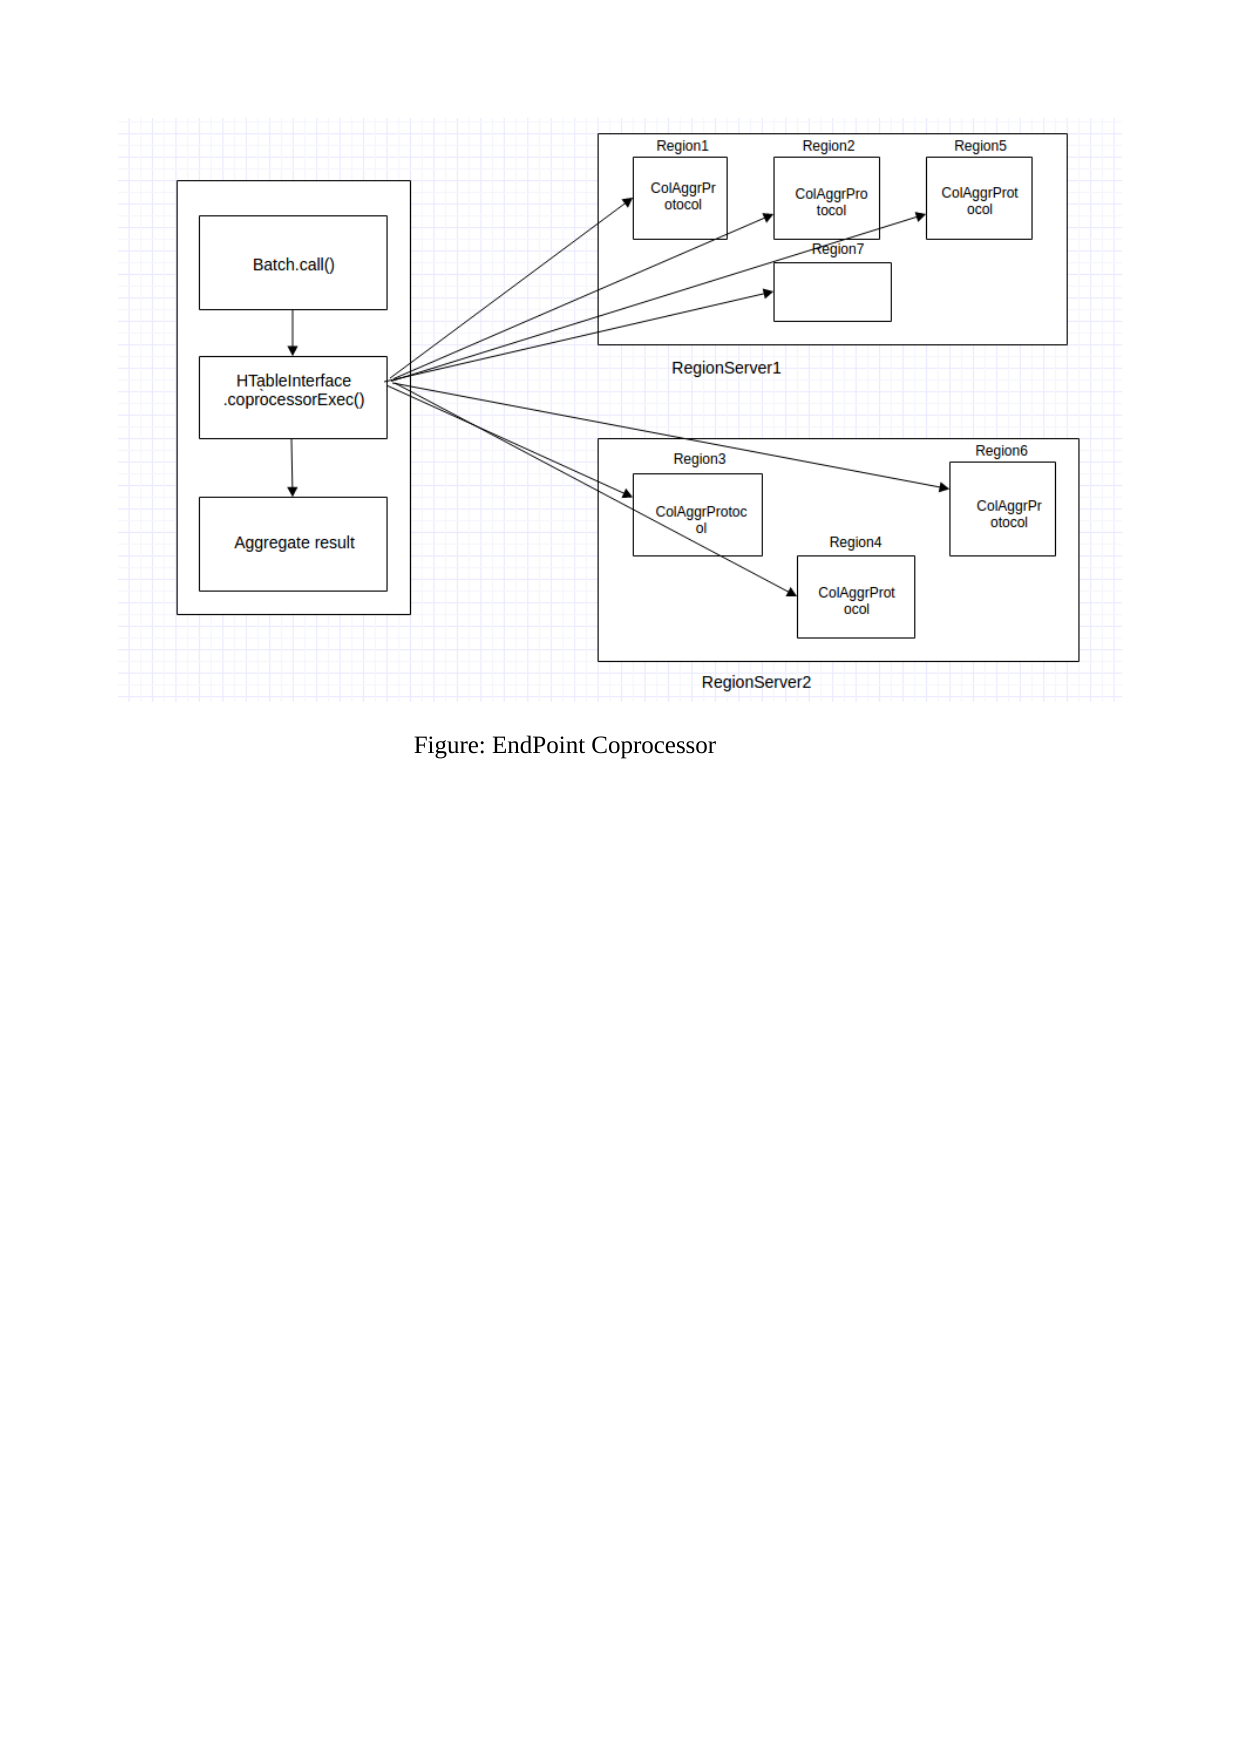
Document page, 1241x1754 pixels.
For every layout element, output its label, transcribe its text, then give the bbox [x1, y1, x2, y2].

text Figure: EndPoint Coprocessor [118, 730, 1122, 759]
picture [118, 118, 1123, 702]
